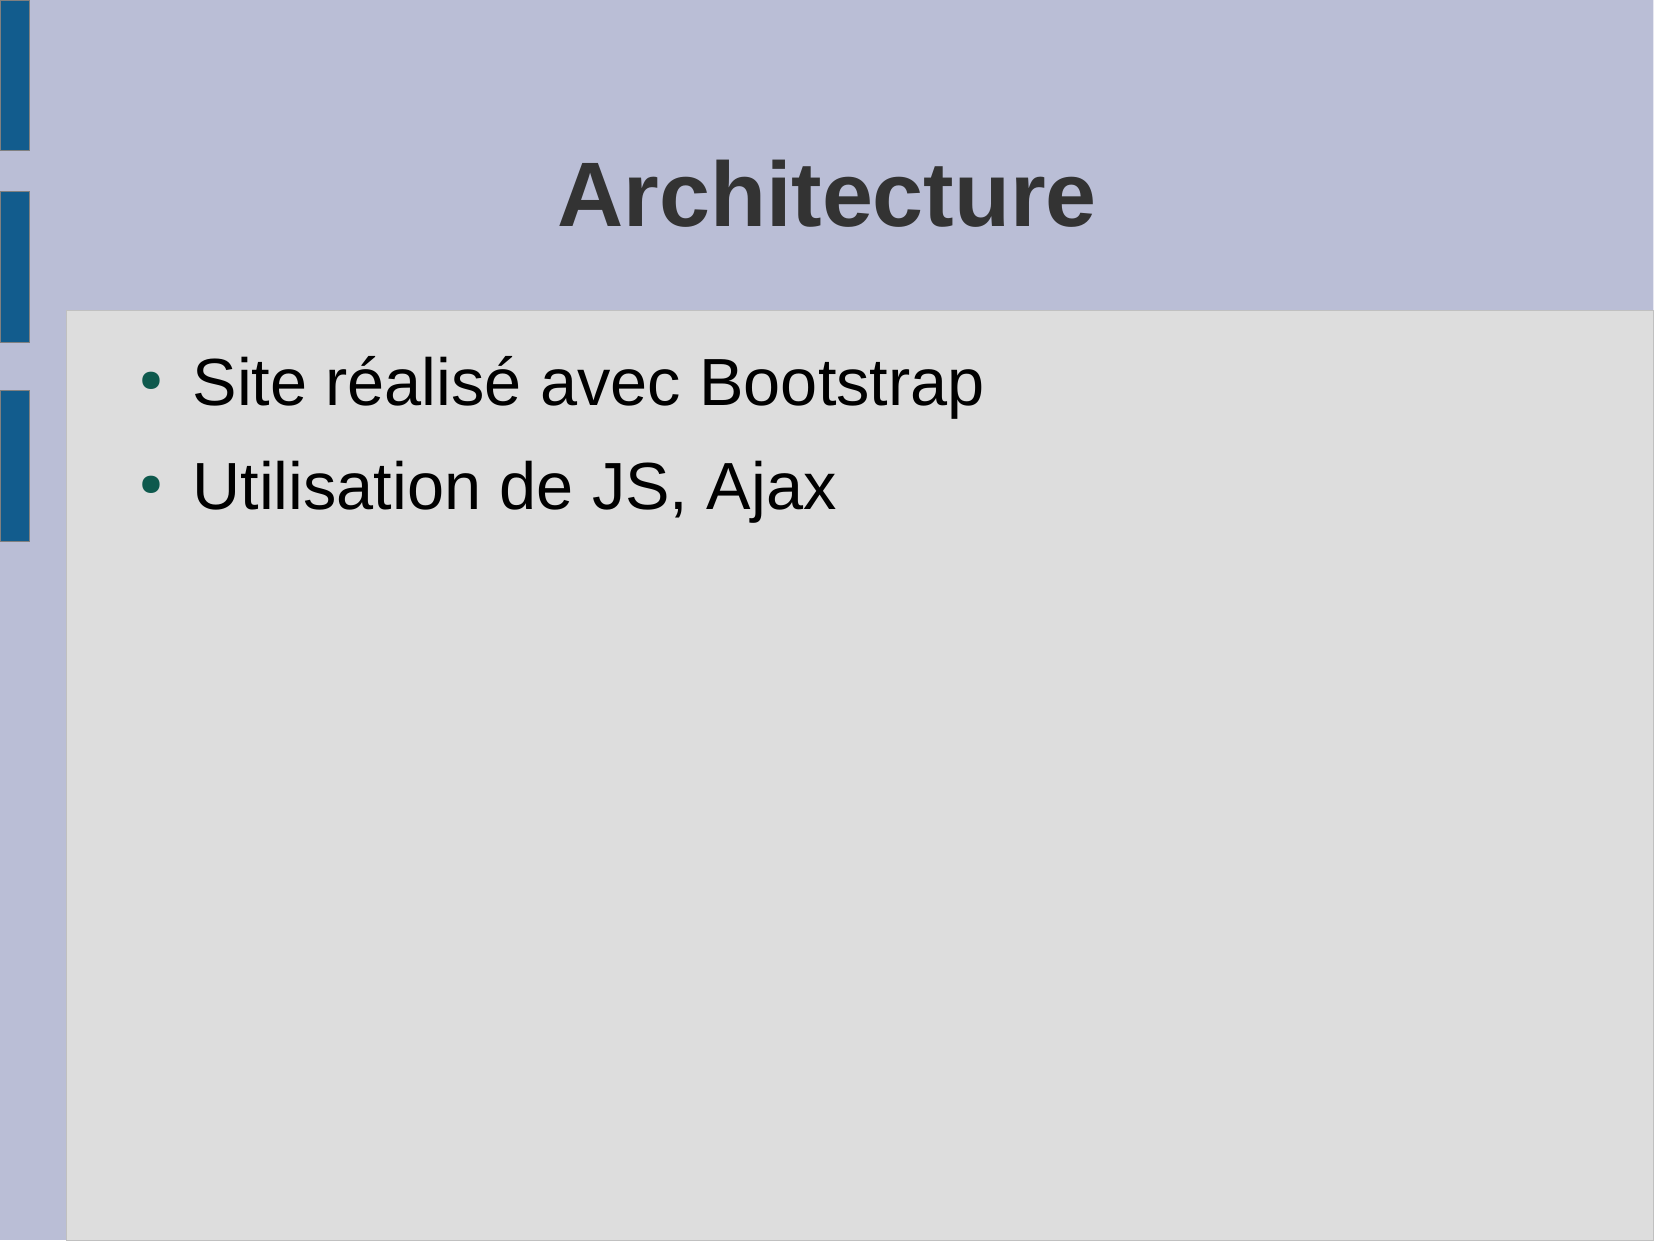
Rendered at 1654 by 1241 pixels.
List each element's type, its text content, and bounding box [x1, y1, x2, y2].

list Site réalisé avec Bootstrap Utilisation de JS, Ajax [121, 344, 1534, 1127]
title Architecture [121, 91, 1534, 299]
